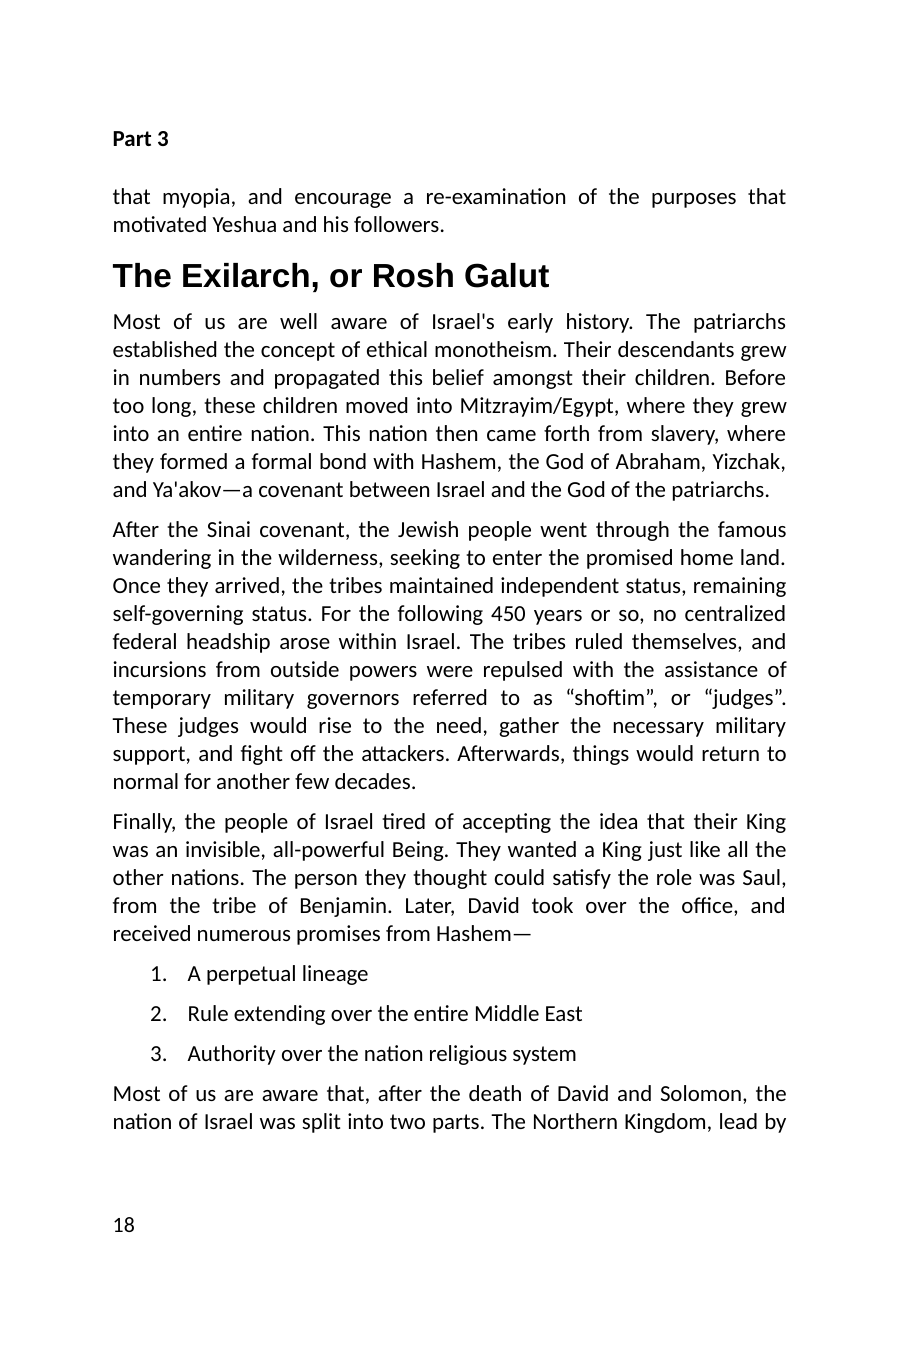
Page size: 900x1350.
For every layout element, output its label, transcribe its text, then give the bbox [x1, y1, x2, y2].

text Finally, the people of Israel tired of accepting the idea that their King was an invisible, all-powerful Being. They wanted a King just like all the other nations. The person they thought could satisfy the role was Saul, from the tribe of Benjamin. Later, David took over the office, and received numerous promises from Hashem— [112, 807, 787, 947]
list A perpetual lineage [150, 959, 787, 987]
subtitle The Exilarch, or Rosh Galut [112, 257, 787, 295]
text that myopia, and encourage a re-examination of the purposes that motivated Yeshua and his followers. [112, 182, 787, 238]
list Rule extending over the entire Middle East [150, 999, 787, 1027]
text Most of us are well aware of Israel's early history. The patriarchs established the concept of ethical monotheism. Their descendants grew in numbers and propagated this belief amongst their children. Before too long, these children moved into Mitzrayim/Egypt, where they grew into an entire nation. This nation then came forth from slavery, where they formed a formal bond with Hashem, the God of Abraham, Yizchak, and Ya'akov—a covenant between Israel and the God of the patriarchs. [112, 307, 787, 503]
list Authority over the nation religious system [150, 1039, 787, 1067]
text Most of us are aware that, after the death of David and Solomon, the nation of Israel was split into two parts. The Northern Kingdom, lead by [112, 1079, 787, 1135]
text After the Sinai covenant, the Jewish people went through the famous wandering in the wilderness, seeking to enter the promised home land. Once they arrived, the tribes maintained independent status, remaining self-governing status. For the following 450 years or so, no centralized federal headship arose within Israel. The tribes ruled themselves, and incursions from outside powers were repulsed with the assistance of temporary military governors referred to as “shoftim”, or “judges”. These judges would rise to the need, gather the necessary military support, and fight off the attackers. Afterwards, things would return to normal for another few decades. [112, 515, 787, 795]
